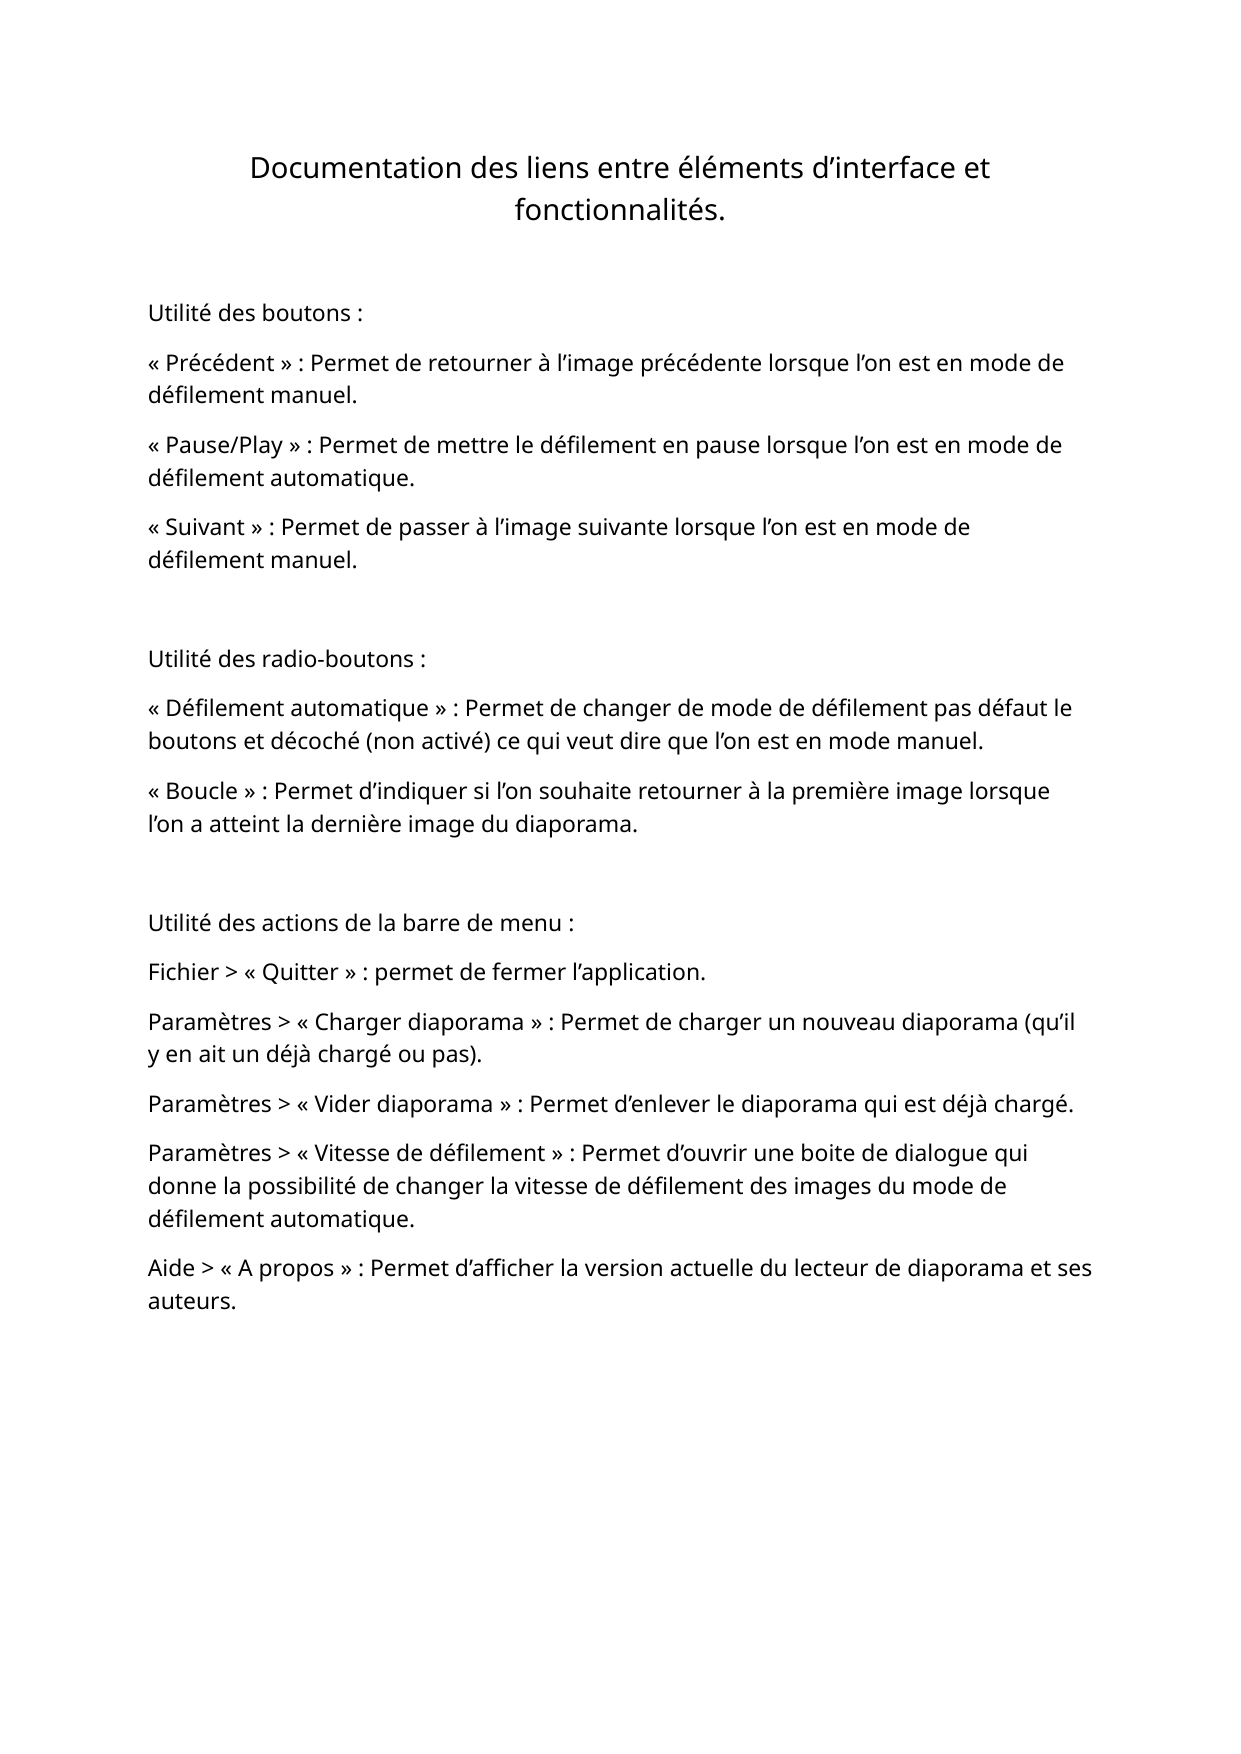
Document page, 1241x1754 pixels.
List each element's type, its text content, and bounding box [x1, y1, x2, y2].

text « Pause/Play » : Permet de mettre le défilement en pause lorsque l’on est en mode de défilement automatique. [148, 429, 1093, 493]
text « Boucle » : Permet d’indiquer si l’on souhaite retourner à la première image lorsque l’on a atteint la dernière image du diaporama. [148, 775, 1093, 839]
text Paramètres > « Vitesse de défilement » : Permet d’ouvrir une boite de dialogue qui donne la possibilité de changer la vitesse de défilement des images du mode de défilement automatique. [148, 1137, 1093, 1234]
text Utilité des boutons : [148, 297, 1093, 328]
text Utilité des actions de la barre de menu : [148, 906, 1093, 938]
text Paramètres > « Charger diaporama » : Permet de charger un nouveau diaporama (qu’il y en ait un déjà chargé ou pas). [148, 1005, 1093, 1069]
text « Suivant » : Permet de passer à l’image suivante lorsque l’on est en mode de défilement manuel. [148, 511, 1093, 575]
text Aide > « A propos » : Permet d’afficher la version actuelle du lecteur de diaporama et ses auteurs. [148, 1252, 1093, 1316]
text Fichier > « Quitter » : permet de fermer l’application. [148, 956, 1093, 987]
text « Précédent » : Permet de retourner à l’image précédente lorsque l’on est en mode de défilement manuel. [148, 347, 1093, 411]
text Documentation des liens entre éléments d’interface et fonctionnalités. [148, 148, 1093, 229]
text « Défilement automatique » : Permet de changer de mode de défilement pas défaut le boutons et décoché (non activé) ce qui veut dire que l’on est en mode manuel. [148, 692, 1093, 756]
text Utilité des radio-boutons : [148, 643, 1093, 674]
text Paramètres > « Vider diaporama » : Permet d’enlever le diaporama qui est déjà chargé. [148, 1088, 1093, 1119]
